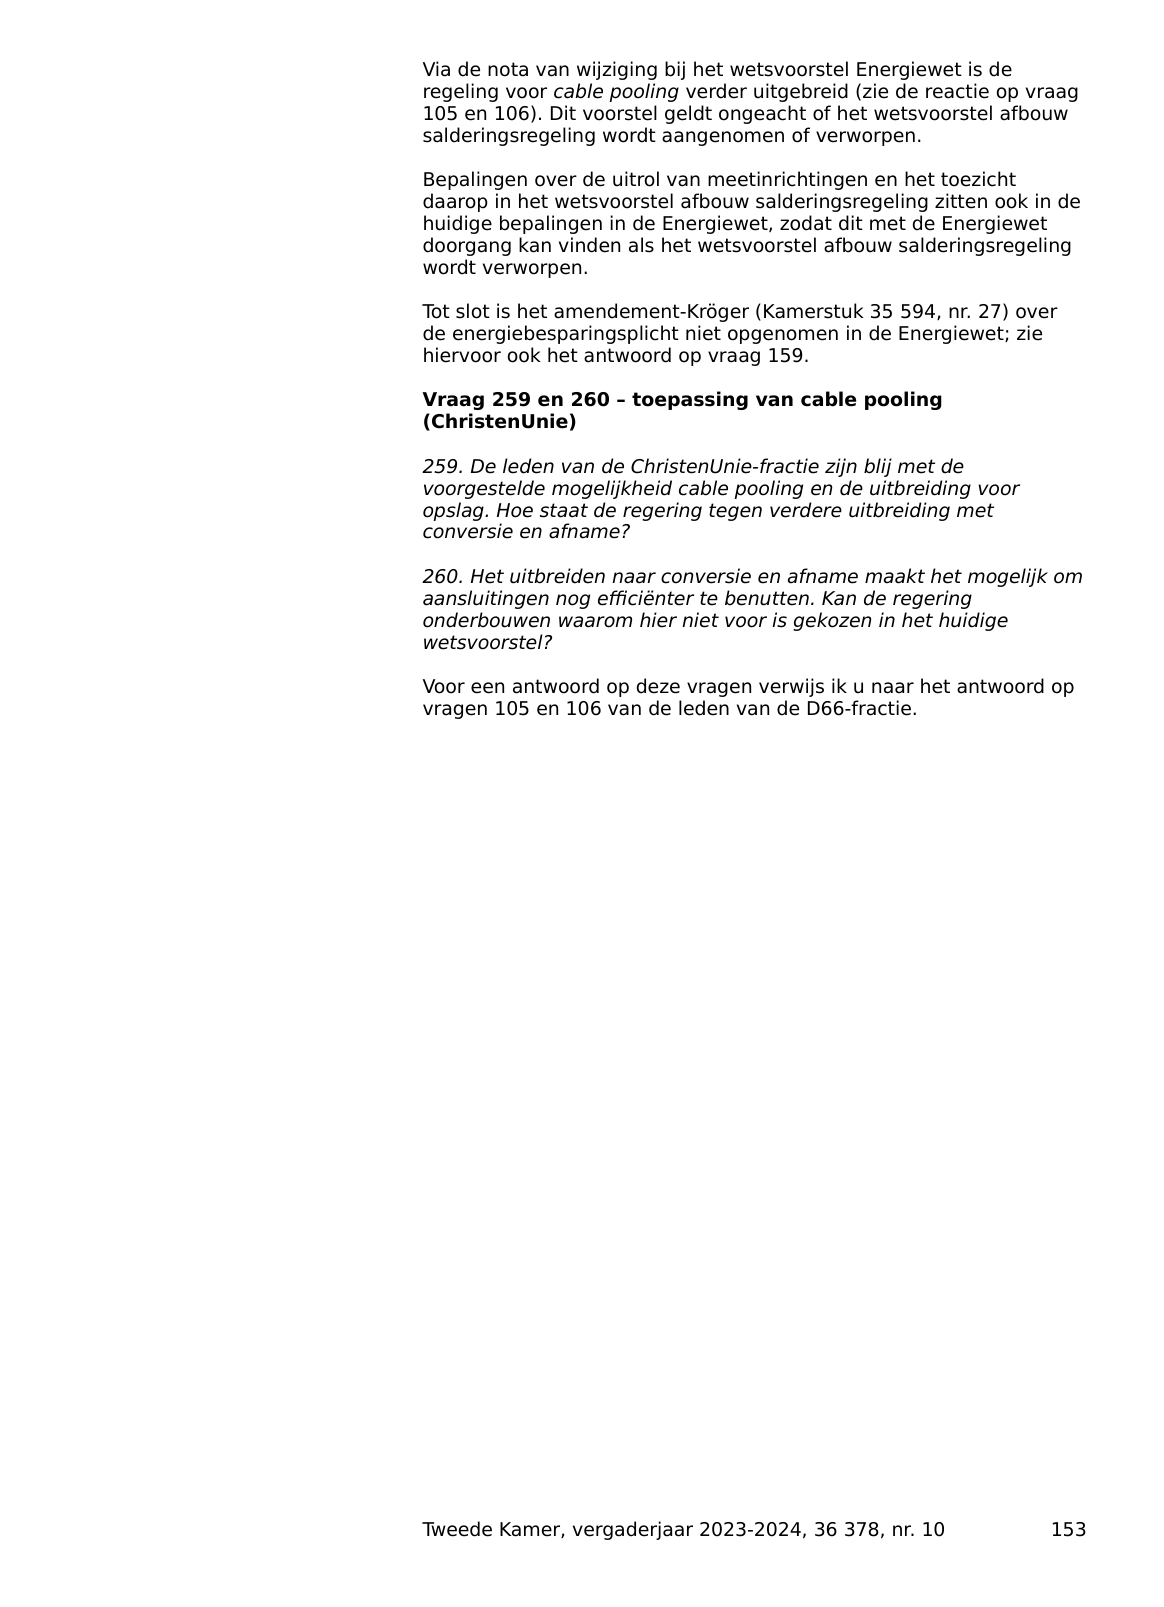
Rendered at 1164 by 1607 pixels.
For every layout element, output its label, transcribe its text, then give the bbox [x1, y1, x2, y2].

subtitle Vraag 259 en 260 – toepassing van cable pooling (ChristenUnie) [422, 389, 1087, 433]
text Tot slot is het amendement-Kröger (Kamerstuk 35 594, nr. 27) over de energiebesparingsplicht niet opgenomen in de Energiewet; zie hiervoor ook het antwoord op vraag 159. [422, 301, 1087, 367]
text Voor een antwoord op deze vragen verwijs ik u naar het antwoord op vragen 105 en 106 van de leden van de D66-fractie. [422, 676, 1087, 720]
text Via de nota van wijziging bij het wetsvoorstel Energiewet is de regeling voor cable pooling verder uitgebreid (zie de reactie op vraag 105 en 106). Dit voorstel geldt ongeacht of het wetsvoorstel afbouw salderingsregeling wordt aangenomen of verworpen. [422, 59, 1087, 147]
subtitle 259. De leden van de ChristenUnie-fractie zijn blij met de voorgestelde mogelijkheid cable pooling en de uitbreiding voor opslag. Hoe staat de regering tegen verdere uitbreiding met conversie en afname? [422, 456, 1087, 543]
subtitle 260. Het uitbreiden naar conversie en afname maakt het mogelijk om aansluitingen nog efficiënter te benutten. Kan de regering onderbouwen waarom hier niet voor is gekozen in het huidige wetsvoorstel? [422, 566, 1087, 653]
text Bepalingen over de uitrol van meetinrichtingen en het toezicht daarop in het wetsvoorstel afbouw salderingsregeling zitten ook in de huidige bepalingen in de Energiewet, zodat dit met de Energiewet doorgang kan vinden als het wetsvoorstel afbouw salderingsregeling wordt verworpen. [422, 169, 1087, 279]
